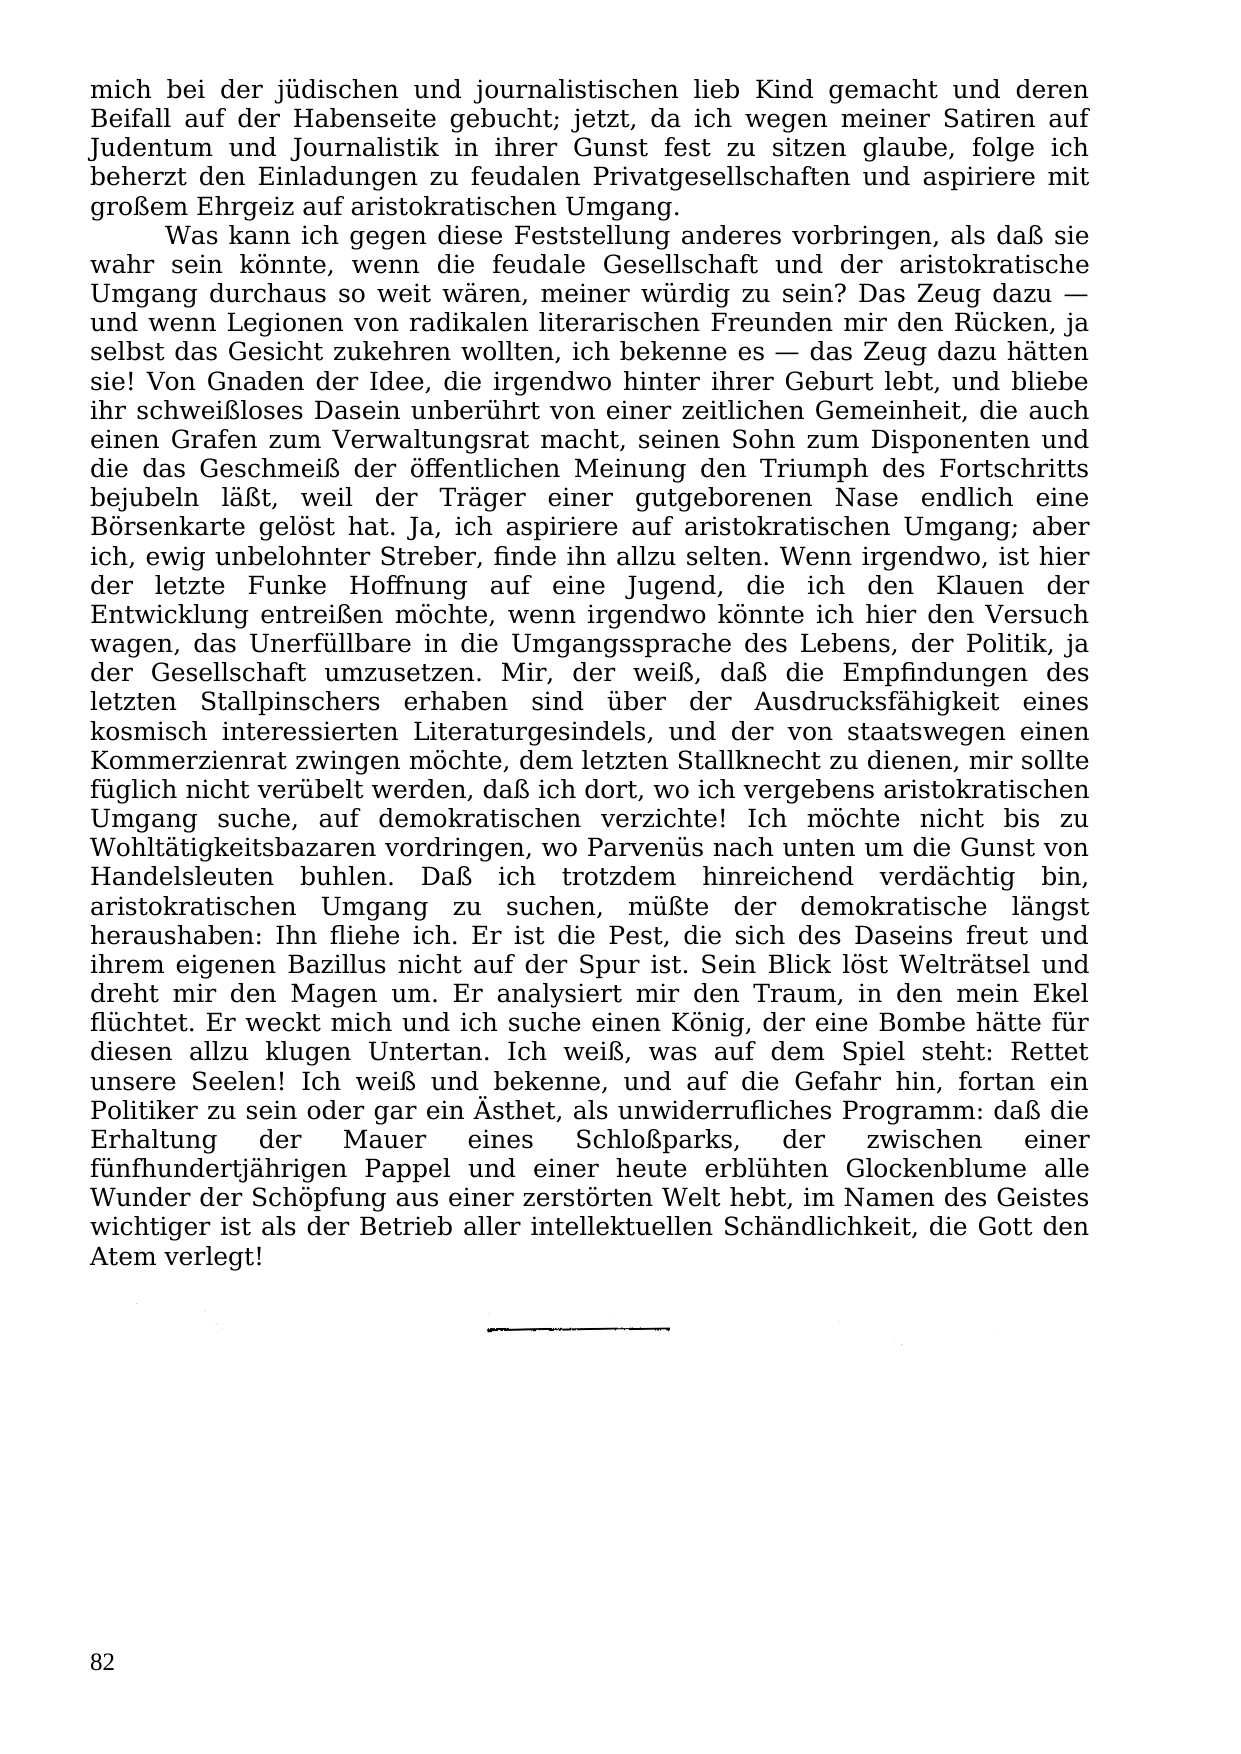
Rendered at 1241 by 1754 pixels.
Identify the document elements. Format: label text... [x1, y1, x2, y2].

text Was kann ich gegen diese Feststellung anderes vorbringen, als daß sie wahr sein könnte, wenn die feudale Gesellschaft und der aristokratische Umgang durchaus so weit wären, meiner würdig zu sein? Das Zeug dazu — und wenn Legionen von radikalen literarischen Freunden mir den Rücken, ja selbst das Gesicht zukehren wollten, ich bekenne es — das Zeug dazu hätten sie! Von Gnaden der Idee, die irgendwo hinter ihrer Geburt lebt, und bliebe ihr schweißloses Dasein unberührt von einer zeitlichen Gemeinheit, die auch einen Grafen zum Verwaltungsrat macht, seinen Sohn zum Disponenten und die das Geschmeiß der öffentlichen Meinung den Triumph des Fortschritts bejubeln läßt, weil der Träger einer gutgeborenen Nase endlich eine Börsenkarte gelöst hat. Ja, ich aspiriere auf aristokratischen Umgang; aber ich, ewig unbelohnter Streber, finde ihn allzu selten. Wenn irgendwo, ist hier der letzte Funke Hoffnung auf eine Jugend, die ich den Klauen der Entwicklung entreißen möchte, wenn irgendwo könnte ich hier den Versuch wagen, das Unerfüllbare in die Umgangssprache des Lebens, der Politik, ja der Gesellschaft umzusetzen. Mir, der weiß, daß die Empfindungen des letzten Stallpinschers erhaben sind über der Ausdrucksfähigkeit eines kosmisch interessierten Literaturgesindels, und der von staatswegen einen Kommerzienrat zwingen möchte, dem letzten Stallknecht zu dienen, mir sollte füglich nicht verübelt werden, daß ich dort, wo ich vergebens aristokratischen Umgang suche, auf demokratischen verzichte! Ich möchte nicht bis zu Wohltätigkeitsbazaren vordringen, wo Parvenüs nach unten um die Gunst von Handelsleuten buhlen. Daß ich trotzdem hinreichend verdächtig bin, aristokratischen Umgang zu suchen, müßte der demokratische längst heraushaben: Ihn fliehe ich. Er ist die Pest, die sich des Daseins freut und ihrem eigenen Bazillus nicht auf der Spur ist. Sein Blick löst Welträtsel und dreht mir den Magen um. Er analysiert mir den Traum, in den mein Ekel flüchtet. Er weckt mich und ich suche einen König, der eine Bombe hätte für diesen allzu klugen Untertan. Ich weiß, was auf dem Spiel steht: Rettet unsere Seelen! Ich weiß und bekenne, und auf die Gefahr hin, fortan ein Politiker zu sein oder gar ein Ästhet, als unwiderrufliches Programm: daß die Erhaltung der Mauer eines Schloßparks, der zwischen einer fünfhundertjährigen Pappel und einer heute erblühten Glockenblume alle Wunder der Schöpfung aus einer zerstörten Welt hebt, im Namen des Geistes wichtiger ist als der Betrieb aller intellektuellen Schändlichkeit, die Gott den Atem verlegt! [90, 221, 1091, 1271]
picture [132, 1300, 1049, 1356]
text mich bei der jüdischen und journalistischen lieb Kind gemacht und deren Beifall auf der Habenseite gebucht; jetzt, da ich wegen meiner Satiren auf Judentum und Journalistik in ihrer Gunst fest zu sitzen glaube, folge ich beherzt den Einladungen zu feudalen Privatgesellschaften und aspiriere mit großem Ehrgeiz auf aristokratischen Umgang. [90, 75, 1091, 221]
